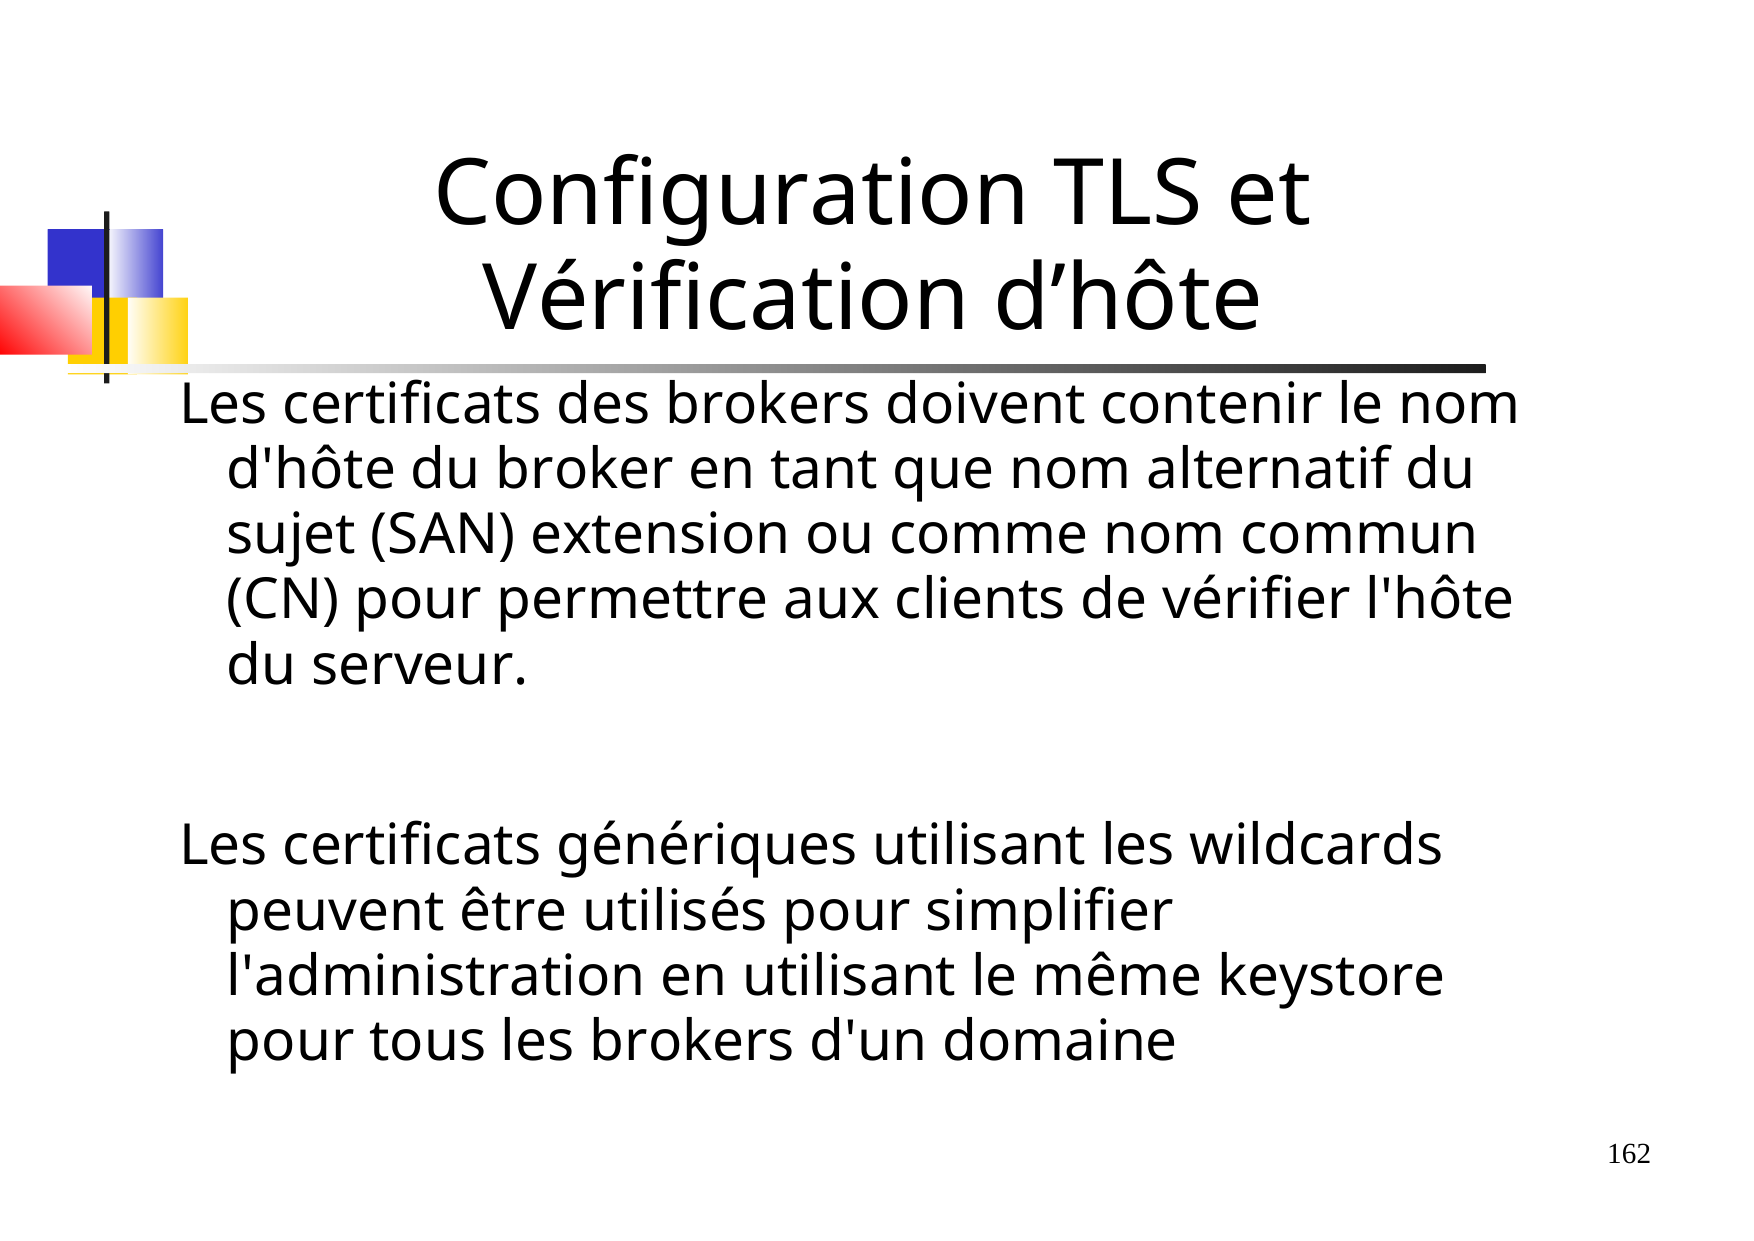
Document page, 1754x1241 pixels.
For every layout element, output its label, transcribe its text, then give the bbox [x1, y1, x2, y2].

list Les certificats des brokers doivent contenir le nom d'hôte du broker en tant que nom alternatif du sujet (SAN) extension ou comme nom commun (CN) pour permettre aux clients de vérifier l'hôte du serveur. Les certificats génériques utilisant les wildcards peuvent être utilisés pour simplifier l'administration en utilisant le même keystore pour tous les brokers d'un domaine [179, 371, 1567, 1091]
title Configuration TLS et Vérification d’hôte [179, 139, 1567, 351]
